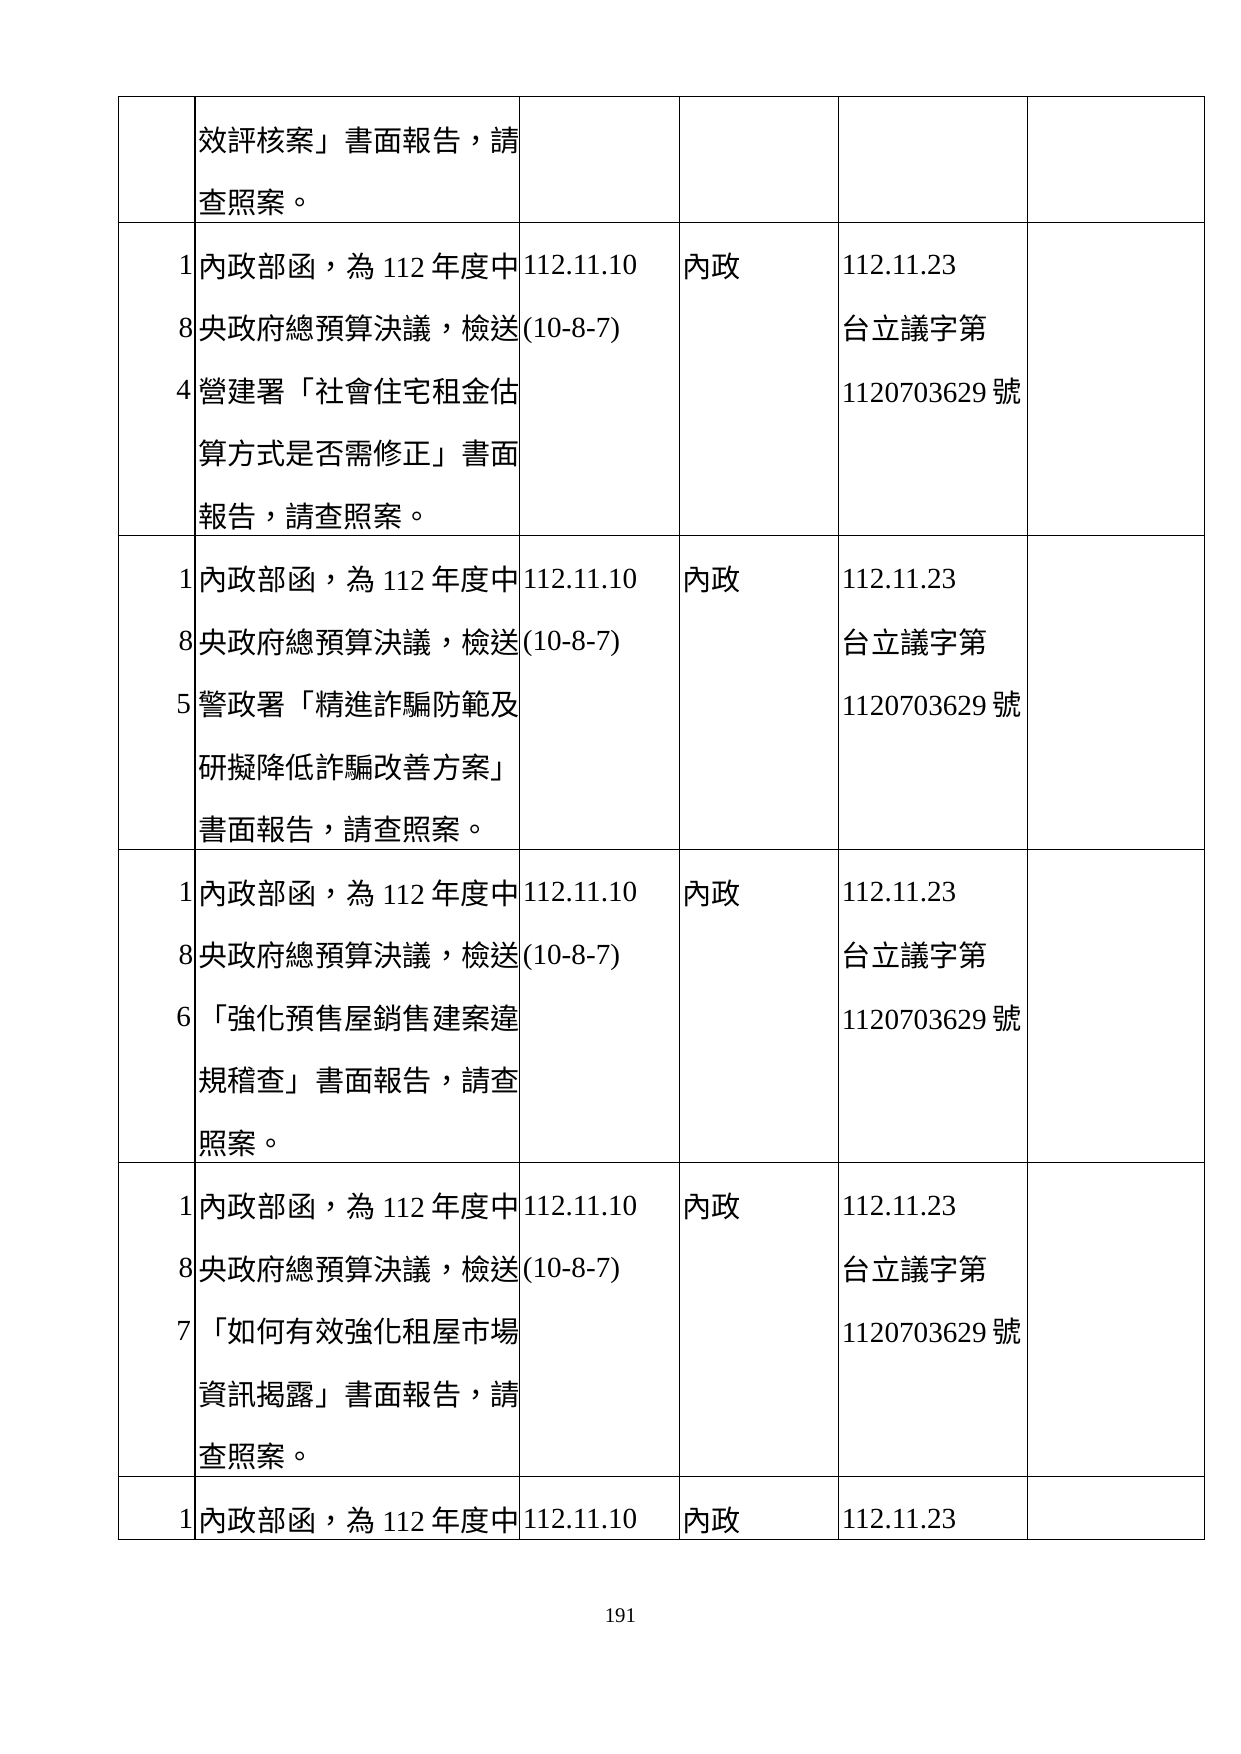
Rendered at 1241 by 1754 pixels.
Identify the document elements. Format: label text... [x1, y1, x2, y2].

table_cell 112.11.23 台立議字第1120703629號 [839, 223, 1027, 535]
table_cell 內政部函，為112年度中 [196, 1477, 519, 1539]
table_cell [119, 536, 194, 849]
table_cell 內政 [680, 223, 838, 535]
table_cell [1028, 223, 1204, 535]
table_cell [1028, 1163, 1204, 1476]
table_cell [1028, 97, 1204, 222]
table_cell 內政部函，為112年度中央政府總預算決議，檢送「強化預售屋銷售建案違規稽查」書面報告，請查照案。 [196, 850, 519, 1162]
table_cell [1028, 850, 1204, 1162]
table_cell [680, 97, 838, 222]
table_cell [119, 223, 194, 535]
table_cell 內政 [680, 1477, 838, 1539]
table_cell 112.11.10 (10-8-7) [520, 850, 679, 1162]
table_cell 內政部函，為112年度中央政府總預算決議，檢送營建署「社會住宅租金估算方式是否需修正」書面報告，請查照案。 [196, 223, 519, 535]
table_cell 112.11.10 (10-8-7) [520, 536, 679, 849]
table_cell [119, 97, 194, 222]
table_cell [839, 97, 1027, 222]
table_cell 112.11.23 台立議字第1120703629號 [839, 1163, 1027, 1476]
table_cell 內政部函，為112年度中央政府總預算決議，檢送「如何有效強化租屋市場資訊揭露」書面報告，請查照案。 [196, 1163, 519, 1476]
table_cell [1028, 1477, 1204, 1539]
table_cell 內政 [680, 850, 838, 1162]
table_cell [119, 850, 194, 1162]
table_cell 112.11.10 (10-8-7) [520, 1163, 679, 1476]
table_cell 內政部函，為112年度中央政府總預算決議，檢送警政署「精進詐騙防範及研擬降低詐騙改善方案」書面報告，請查照案。 [196, 536, 519, 849]
table_cell [119, 1163, 194, 1476]
table_cell 112.11.10 [520, 1477, 679, 1539]
table_cell 112.11.23 台立議字第1120703629號 [839, 536, 1027, 849]
table_cell 效評核案」書面報告，請查照案。 [196, 97, 519, 222]
table_cell [1028, 536, 1204, 849]
table_cell 內政 [680, 1163, 838, 1476]
table_cell 112.11.23 台立議字第1120703629號 [839, 850, 1027, 1162]
table_cell 內政 [680, 536, 838, 849]
table_cell [119, 1477, 194, 1539]
table_cell 112.11.10 (10-8-7) [520, 223, 679, 535]
table_cell [520, 97, 679, 222]
table_cell 112.11.23 [839, 1477, 1027, 1539]
